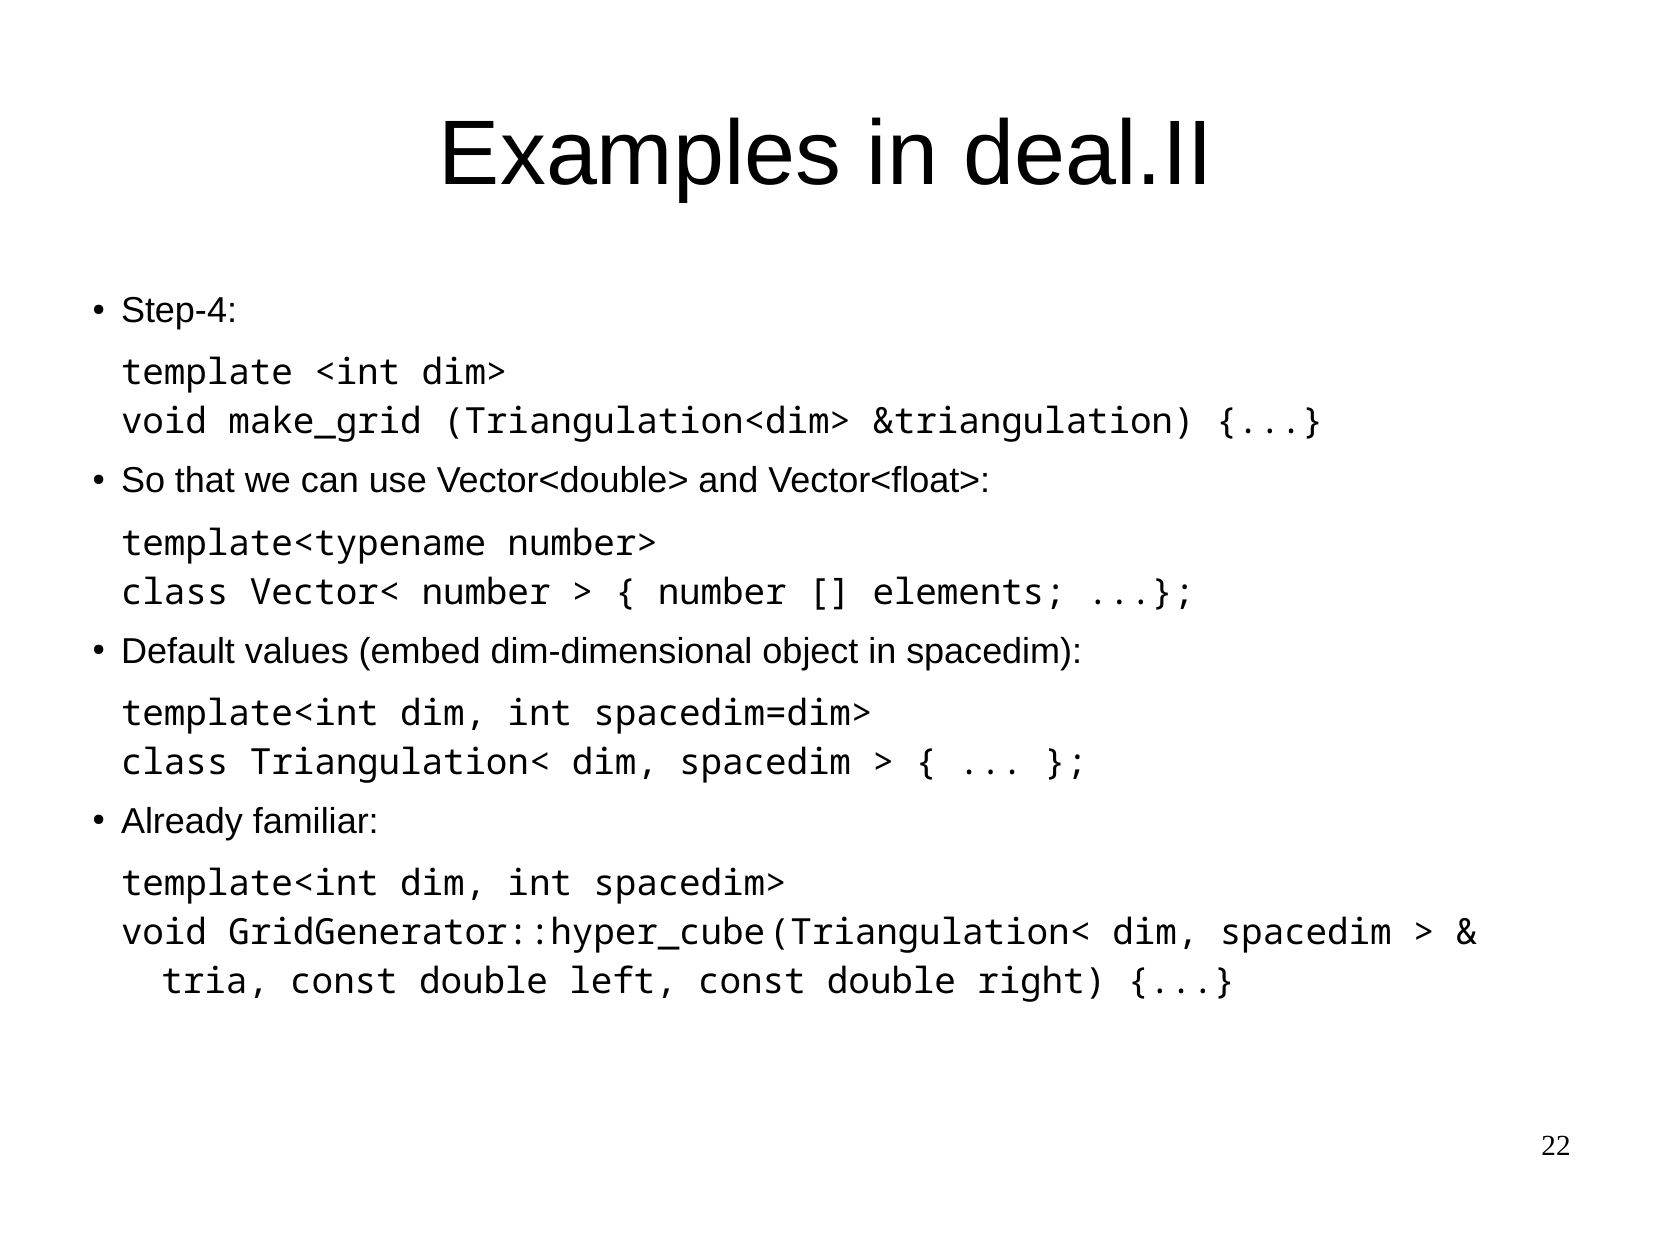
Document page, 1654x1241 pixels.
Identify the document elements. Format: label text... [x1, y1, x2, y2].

list Step-4: template <int dim> void make_grid (Triangulation<dim> &triangulation) {...} So that we can use Vector<double> and Vector<float>: template<typename number> class Vector< number > { number [] elements; ...}; Default values (embed dim-dimensional object in spacedim): template<int dim, int spacedim=dim> class Triangulation< dim, spacedim > { ... }; Already familiar: template<int dim, int spacedim> void GridGenerator::hyper_cube (Triangulation< dim, spacedim > & tria, const double left, const double right) {...} [82, 290, 1538, 1010]
title Examples in deal.II [82, 49, 1571, 257]
